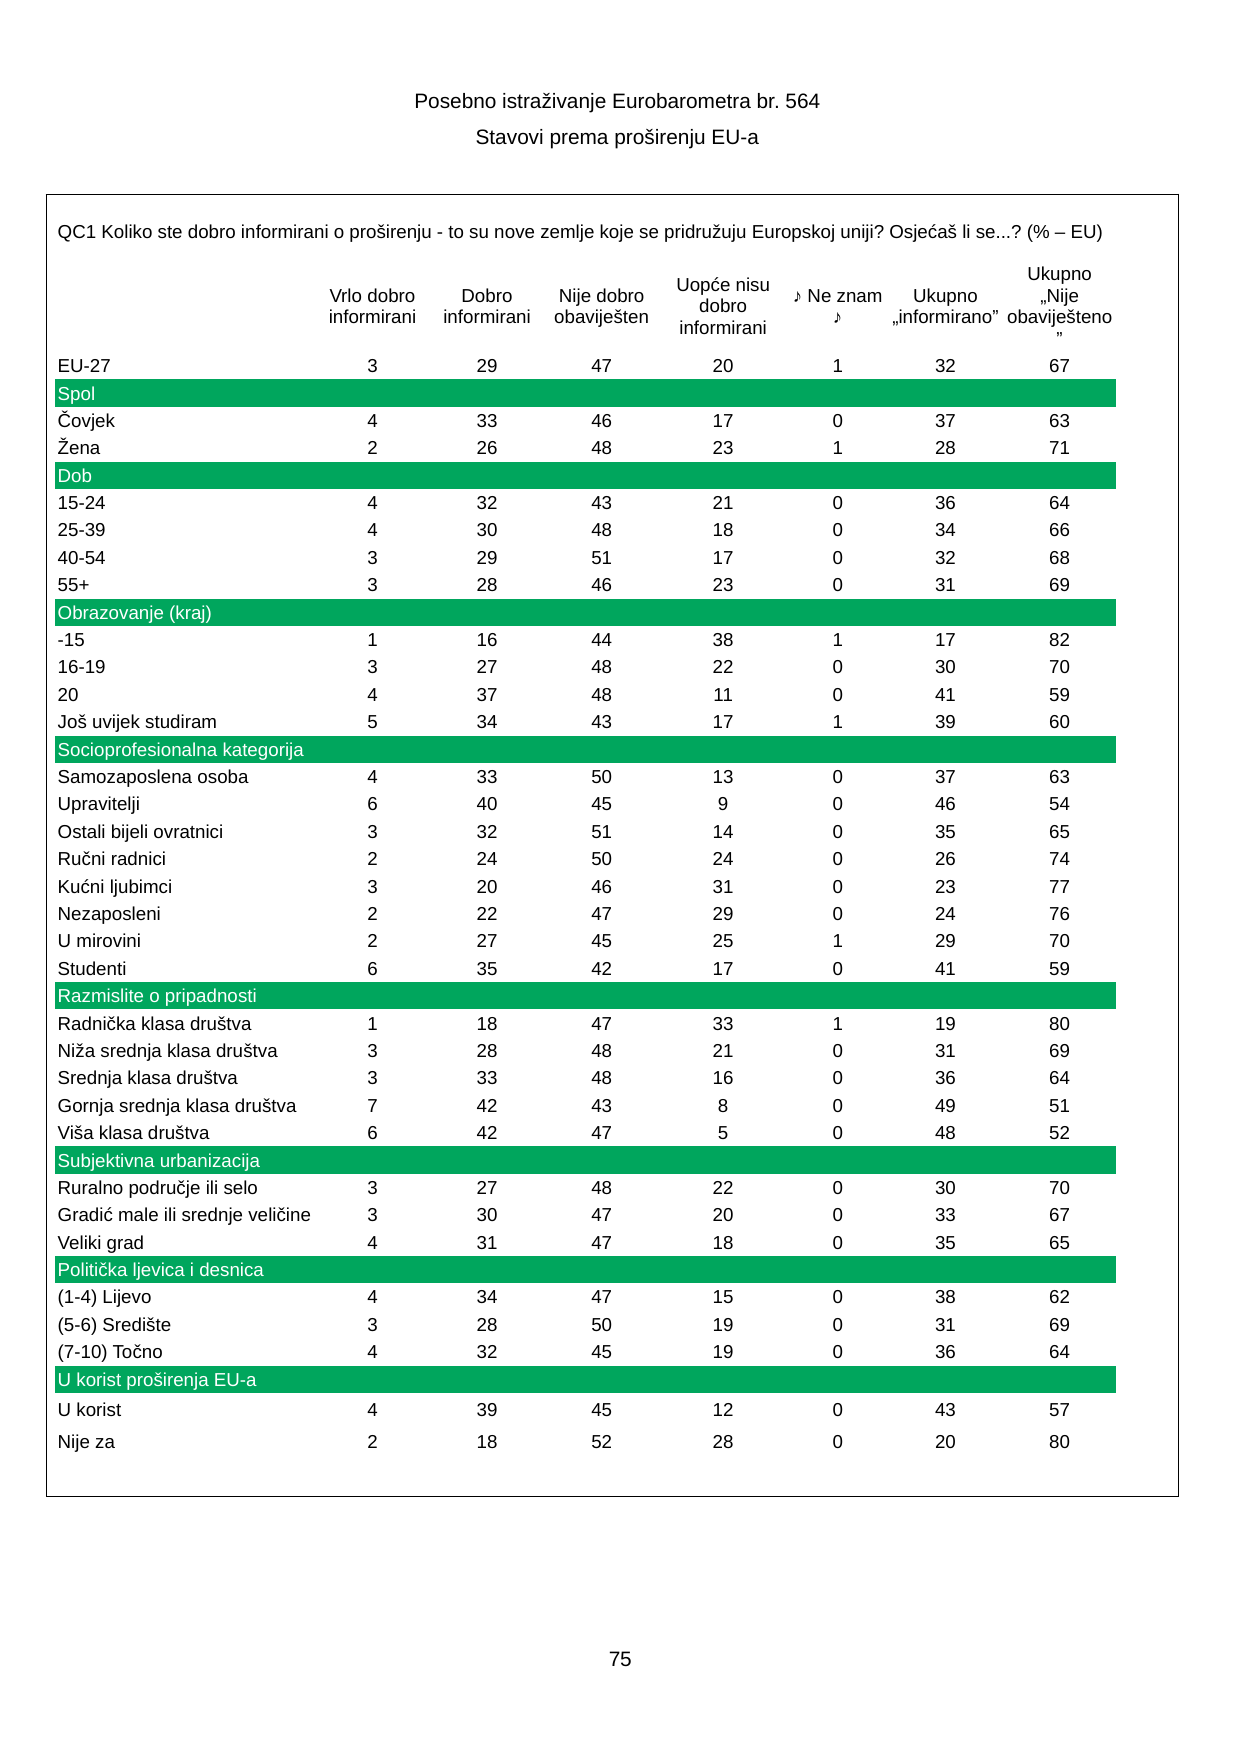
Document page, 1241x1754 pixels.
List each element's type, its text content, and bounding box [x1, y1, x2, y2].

table_cell 1 [315, 626, 429, 653]
table_cell 24 [888, 900, 1002, 927]
table_cell 22 [659, 653, 787, 681]
table_cell 0 [787, 407, 888, 434]
table_cell 48 [544, 434, 659, 462]
table_cell 40 [430, 790, 544, 818]
table_cell 47 [544, 1229, 659, 1256]
table_cell 0 [787, 1284, 888, 1311]
table_cell 67 [1003, 352, 1116, 379]
table_cell Čovjek [55, 407, 315, 434]
table_cell 19 [659, 1311, 787, 1338]
table_cell 27 [430, 653, 544, 681]
table_cell 20 [659, 352, 787, 379]
table_cell 31 [888, 1037, 1002, 1064]
table_cell 24 [659, 845, 787, 872]
table_cell 42 [544, 955, 659, 982]
table_cell 12 [659, 1393, 787, 1425]
table_cell 0 [787, 763, 888, 790]
table_cell 23 [888, 873, 1002, 900]
table_cell 54 [1003, 790, 1116, 818]
table_cell 67 [1003, 1201, 1116, 1229]
table_cell 51 [544, 818, 659, 845]
table_cell Dob [55, 462, 1116, 489]
table_cell 47 [544, 352, 659, 379]
table_cell 63 [1003, 763, 1116, 790]
table_cell 2 [315, 1425, 429, 1458]
table_cell 36 [888, 1338, 1002, 1366]
table_cell 23 [659, 571, 787, 598]
table_cell 69 [1003, 571, 1116, 598]
table_cell 17 [659, 544, 787, 571]
table_cell 1 [787, 434, 888, 462]
table_cell Studenti [55, 955, 315, 982]
table_cell 4 [315, 516, 429, 544]
table_cell 0 [787, 845, 888, 872]
table_cell 17 [888, 626, 1002, 653]
table_cell 34 [430, 1284, 544, 1311]
table_cell 65 [1003, 1229, 1116, 1256]
table_cell 0 [787, 571, 888, 598]
table_cell Ručni radnici [55, 845, 315, 872]
table_cell 22 [430, 900, 544, 927]
table_cell 30 [430, 516, 544, 544]
table_cell (5-6) Središte [55, 1311, 315, 1338]
table_cell 63 [1003, 407, 1116, 434]
table_cell 33 [888, 1201, 1002, 1229]
table_cell 4 [315, 1284, 429, 1311]
table_cell 6 [315, 1119, 429, 1146]
table_cell 50 [544, 1311, 659, 1338]
table_cell 18 [659, 516, 787, 544]
table_cell Dobro informirani [430, 260, 544, 352]
table_cell 46 [544, 407, 659, 434]
table_cell 0 [787, 1338, 888, 1366]
table_cell 39 [888, 708, 1002, 736]
table_cell (1-4) Lijevo [55, 1284, 315, 1311]
table_cell [55, 260, 315, 352]
table_cell 41 [888, 955, 1002, 982]
table_cell 1 [787, 927, 888, 955]
table_cell Razmislite o pripadnosti [55, 982, 1116, 1009]
table_cell 51 [544, 544, 659, 571]
table_cell 15 [659, 1284, 787, 1311]
table_cell 48 [544, 1037, 659, 1064]
table_cell 6 [315, 955, 429, 982]
table_cell 18 [430, 1425, 544, 1458]
table_cell 0 [787, 1037, 888, 1064]
table_cell 76 [1003, 900, 1116, 927]
table_cell 35 [888, 1229, 1002, 1256]
table_cell 47 [544, 900, 659, 927]
table_cell 5 [315, 708, 429, 736]
table_cell 2 [315, 434, 429, 462]
table_cell 18 [659, 1229, 787, 1256]
table_cell (7-10) Točno [55, 1338, 315, 1366]
table_cell 47 [544, 1201, 659, 1229]
table_cell 3 [315, 1037, 429, 1064]
table_cell Veliki grad [55, 1229, 315, 1256]
table_cell 9 [659, 790, 787, 818]
table_cell 62 [1003, 1284, 1116, 1311]
table_cell 3 [315, 1174, 429, 1201]
table_cell Radnička klasa društva [55, 1010, 315, 1037]
table_cell 1 [787, 626, 888, 653]
table_cell 50 [544, 763, 659, 790]
table_cell 34 [888, 516, 1002, 544]
table_cell 26 [430, 434, 544, 462]
table_cell 5 [659, 1119, 787, 1146]
table_cell 31 [888, 1311, 1002, 1338]
table_cell 45 [544, 927, 659, 955]
table_cell 30 [430, 1201, 544, 1229]
table_cell 43 [544, 489, 659, 516]
table_cell 4 [315, 1393, 429, 1425]
table_cell 69 [1003, 1037, 1116, 1064]
table_cell 45 [544, 790, 659, 818]
table_cell 0 [787, 1201, 888, 1229]
table_cell 20 [55, 681, 315, 708]
table_cell 31 [888, 571, 1002, 598]
table_cell 2 [315, 900, 429, 927]
table_cell Politička ljevica i desnica [55, 1256, 1116, 1283]
table_cell Nije dobro obaviješten [544, 260, 659, 352]
table_cell 31 [430, 1229, 544, 1256]
table_cell 3 [315, 352, 429, 379]
table_cell 49 [888, 1092, 1002, 1119]
table_cell 28 [430, 1311, 544, 1338]
table_cell 33 [430, 1064, 544, 1092]
table_cell 3 [315, 571, 429, 598]
table_cell 47 [544, 1010, 659, 1037]
table_cell 70 [1003, 927, 1116, 955]
table_cell 55+ [55, 571, 315, 598]
table_cell 59 [1003, 955, 1116, 982]
table_cell 29 [430, 352, 544, 379]
table_cell 47 [544, 1119, 659, 1146]
table_cell 0 [787, 1229, 888, 1256]
table_cell 68 [1003, 544, 1116, 571]
table_cell 0 [787, 489, 888, 516]
table_cell 13 [659, 763, 787, 790]
table_cell 0 [787, 1174, 888, 1201]
table_cell 14 [659, 818, 787, 845]
table_cell Samozaposlena osoba [55, 763, 315, 790]
table_cell 20 [430, 873, 544, 900]
table_cell 70 [1003, 653, 1116, 681]
table_cell 57 [1003, 1393, 1116, 1425]
table_cell 39 [430, 1393, 544, 1425]
table_cell U korist proširenja EU-a [55, 1366, 1116, 1393]
table_cell 45 [544, 1393, 659, 1425]
table_cell 23 [659, 434, 787, 462]
table_cell 0 [787, 1425, 888, 1458]
table_cell Nezaposleni [55, 900, 315, 927]
table_cell 36 [888, 489, 1002, 516]
table_cell 33 [430, 763, 544, 790]
table_cell 60 [1003, 708, 1116, 736]
table_cell EU-27 [55, 352, 315, 379]
table_cell 52 [1003, 1119, 1116, 1146]
table_cell 46 [888, 790, 1002, 818]
table_cell 65 [1003, 818, 1116, 845]
table_cell 8 [659, 1092, 787, 1119]
table_cell 0 [787, 1311, 888, 1338]
table_cell 32 [430, 1338, 544, 1366]
table_cell 29 [430, 544, 544, 571]
table_cell 0 [787, 873, 888, 900]
table_cell 17 [659, 708, 787, 736]
table_header QC1 Koliko ste dobro informirani o proširenju - to su nove zemlje koje se pridružuju Europskoj uniji? Osjećaš li se...? (% – EU) [55, 203, 1116, 260]
table_cell 18 [430, 1010, 544, 1037]
table_cell Upravitelji [55, 790, 315, 818]
table_cell 26 [888, 845, 1002, 872]
table_cell 27 [430, 927, 544, 955]
table_cell 0 [787, 900, 888, 927]
table_cell 17 [659, 955, 787, 982]
table_cell 37 [430, 681, 544, 708]
table_cell 0 [787, 790, 888, 818]
table_cell 66 [1003, 516, 1116, 544]
table_cell 42 [430, 1119, 544, 1146]
table_cell Gradić male ili srednje veličine [55, 1201, 315, 1229]
table_cell 32 [430, 818, 544, 845]
table_cell 4 [315, 1229, 429, 1256]
table_cell 28 [888, 434, 1002, 462]
table_cell 48 [544, 681, 659, 708]
table_cell 52 [544, 1425, 659, 1458]
table_cell 3 [315, 873, 429, 900]
table_cell 0 [787, 1064, 888, 1092]
table_cell 48 [544, 1064, 659, 1092]
table_cell 0 [787, 544, 888, 571]
table_cell Vrlo dobro informirani [315, 260, 429, 352]
table_cell 69 [1003, 1311, 1116, 1338]
table_cell 1 [787, 708, 888, 736]
table_cell 2 [315, 845, 429, 872]
table_cell 27 [430, 1174, 544, 1201]
table_cell 32 [430, 489, 544, 516]
table_cell 4 [315, 763, 429, 790]
table_cell 19 [888, 1010, 1002, 1037]
table_cell 0 [787, 955, 888, 982]
table_cell Spol [55, 379, 1116, 407]
table_cell 28 [430, 571, 544, 598]
table_cell Viša klasa društva [55, 1119, 315, 1146]
table_cell 6 [315, 790, 429, 818]
table_cell 25-39 [55, 516, 315, 544]
table_cell 15-24 [55, 489, 315, 516]
table_cell 4 [315, 407, 429, 434]
table_cell 45 [544, 1338, 659, 1366]
table_cell 7 [315, 1092, 429, 1119]
table_cell 0 [787, 1092, 888, 1119]
table_cell 46 [544, 571, 659, 598]
table_cell 4 [315, 489, 429, 516]
table_cell 0 [787, 818, 888, 845]
table_cell Ostali bijeli ovratnici [55, 818, 315, 845]
table_cell 29 [659, 900, 787, 927]
table_cell 43 [888, 1393, 1002, 1425]
table_cell 3 [315, 818, 429, 845]
table_cell 11 [659, 681, 787, 708]
table_cell 22 [659, 1174, 787, 1201]
table_cell 20 [888, 1425, 1002, 1458]
table_cell 1 [315, 1010, 429, 1037]
table_cell 48 [888, 1119, 1002, 1146]
table_cell 44 [544, 626, 659, 653]
table_cell 3 [315, 653, 429, 681]
table_cell 0 [787, 681, 888, 708]
table_cell 17 [659, 407, 787, 434]
table_cell 70 [1003, 1174, 1116, 1201]
table_cell 38 [659, 626, 787, 653]
table_cell ♪ Ne znam ♪ [787, 260, 888, 352]
table_cell 77 [1003, 873, 1116, 900]
table_cell Još uvijek studiram [55, 708, 315, 736]
table_cell 4 [315, 1338, 429, 1366]
table_cell Žena [55, 434, 315, 462]
table_cell 38 [888, 1284, 1002, 1311]
table_cell 0 [787, 1119, 888, 1146]
table_cell 41 [888, 681, 1002, 708]
table_cell 30 [888, 1174, 1002, 1201]
table_cell Ukupno „informirano” [888, 260, 1002, 352]
table_cell 50 [544, 845, 659, 872]
table_cell 4 [315, 681, 429, 708]
table_cell 48 [544, 516, 659, 544]
table_cell 34 [430, 708, 544, 736]
table_cell 16-19 [55, 653, 315, 681]
table_cell 3 [315, 544, 429, 571]
table_cell 21 [659, 1037, 787, 1064]
table_cell 33 [659, 1010, 787, 1037]
table_cell 35 [888, 818, 1002, 845]
table_cell Obrazovanje (kraj) [55, 599, 1116, 626]
table_cell Srednja klasa društva [55, 1064, 315, 1092]
table_cell 64 [1003, 1338, 1116, 1366]
table_cell Ruralno područje ili selo [55, 1174, 315, 1201]
table_cell 3 [315, 1201, 429, 1229]
table_cell 0 [787, 1393, 888, 1425]
table_cell 35 [430, 955, 544, 982]
table_cell 48 [544, 653, 659, 681]
table_cell 82 [1003, 626, 1116, 653]
table_cell 51 [1003, 1092, 1116, 1119]
table_cell 19 [659, 1338, 787, 1366]
table_cell 36 [888, 1064, 1002, 1092]
table_cell 80 [1003, 1425, 1116, 1458]
table_cell Uopće nisu dobro informirani [659, 260, 787, 352]
table_cell U mirovini [55, 927, 315, 955]
table_cell Niža srednja klasa društva [55, 1037, 315, 1064]
table_cell Subjektivna urbanizacija [55, 1146, 1116, 1174]
table_cell 59 [1003, 681, 1116, 708]
table_cell 0 [787, 516, 888, 544]
table_cell 32 [888, 352, 1002, 379]
table_cell 37 [888, 763, 1002, 790]
table_cell 24 [430, 845, 544, 872]
table_cell 64 [1003, 489, 1116, 516]
table_cell 40-54 [55, 544, 315, 571]
table_cell 21 [659, 489, 787, 516]
table_cell 32 [888, 544, 1002, 571]
table_cell Ukupno „Nije obaviješteno” [1003, 260, 1116, 352]
table_cell Nije za [55, 1425, 315, 1458]
table_cell 25 [659, 927, 787, 955]
table_cell 80 [1003, 1010, 1116, 1037]
table_cell Gornja srednja klasa društva [55, 1092, 315, 1119]
table_cell 16 [430, 626, 544, 653]
table_cell 37 [888, 407, 1002, 434]
table_cell 47 [544, 1284, 659, 1311]
table_cell 30 [888, 653, 1002, 681]
table_cell 42 [430, 1092, 544, 1119]
table_cell 43 [544, 1092, 659, 1119]
table_cell -15 [55, 626, 315, 653]
table_cell 31 [659, 873, 787, 900]
table_cell 3 [315, 1311, 429, 1338]
table_cell 71 [1003, 434, 1116, 462]
table_cell 43 [544, 708, 659, 736]
table_cell 29 [888, 927, 1002, 955]
table_cell U korist [55, 1393, 315, 1425]
table_cell 1 [787, 352, 888, 379]
table_cell 46 [544, 873, 659, 900]
table_cell 48 [544, 1174, 659, 1201]
table_cell 74 [1003, 845, 1116, 872]
table_cell Socioprofesionalna kategorija [55, 736, 1116, 763]
table_cell 1 [787, 1010, 888, 1037]
table_cell 33 [430, 407, 544, 434]
table_cell 64 [1003, 1064, 1116, 1092]
table_cell 20 [659, 1201, 787, 1229]
table_cell 2 [315, 927, 429, 955]
table_cell 16 [659, 1064, 787, 1092]
table_cell Kućni ljubimci [55, 873, 315, 900]
table_cell 28 [430, 1037, 544, 1064]
table_cell 28 [659, 1425, 787, 1458]
table_cell 3 [315, 1064, 429, 1092]
table_cell 0 [787, 653, 888, 681]
